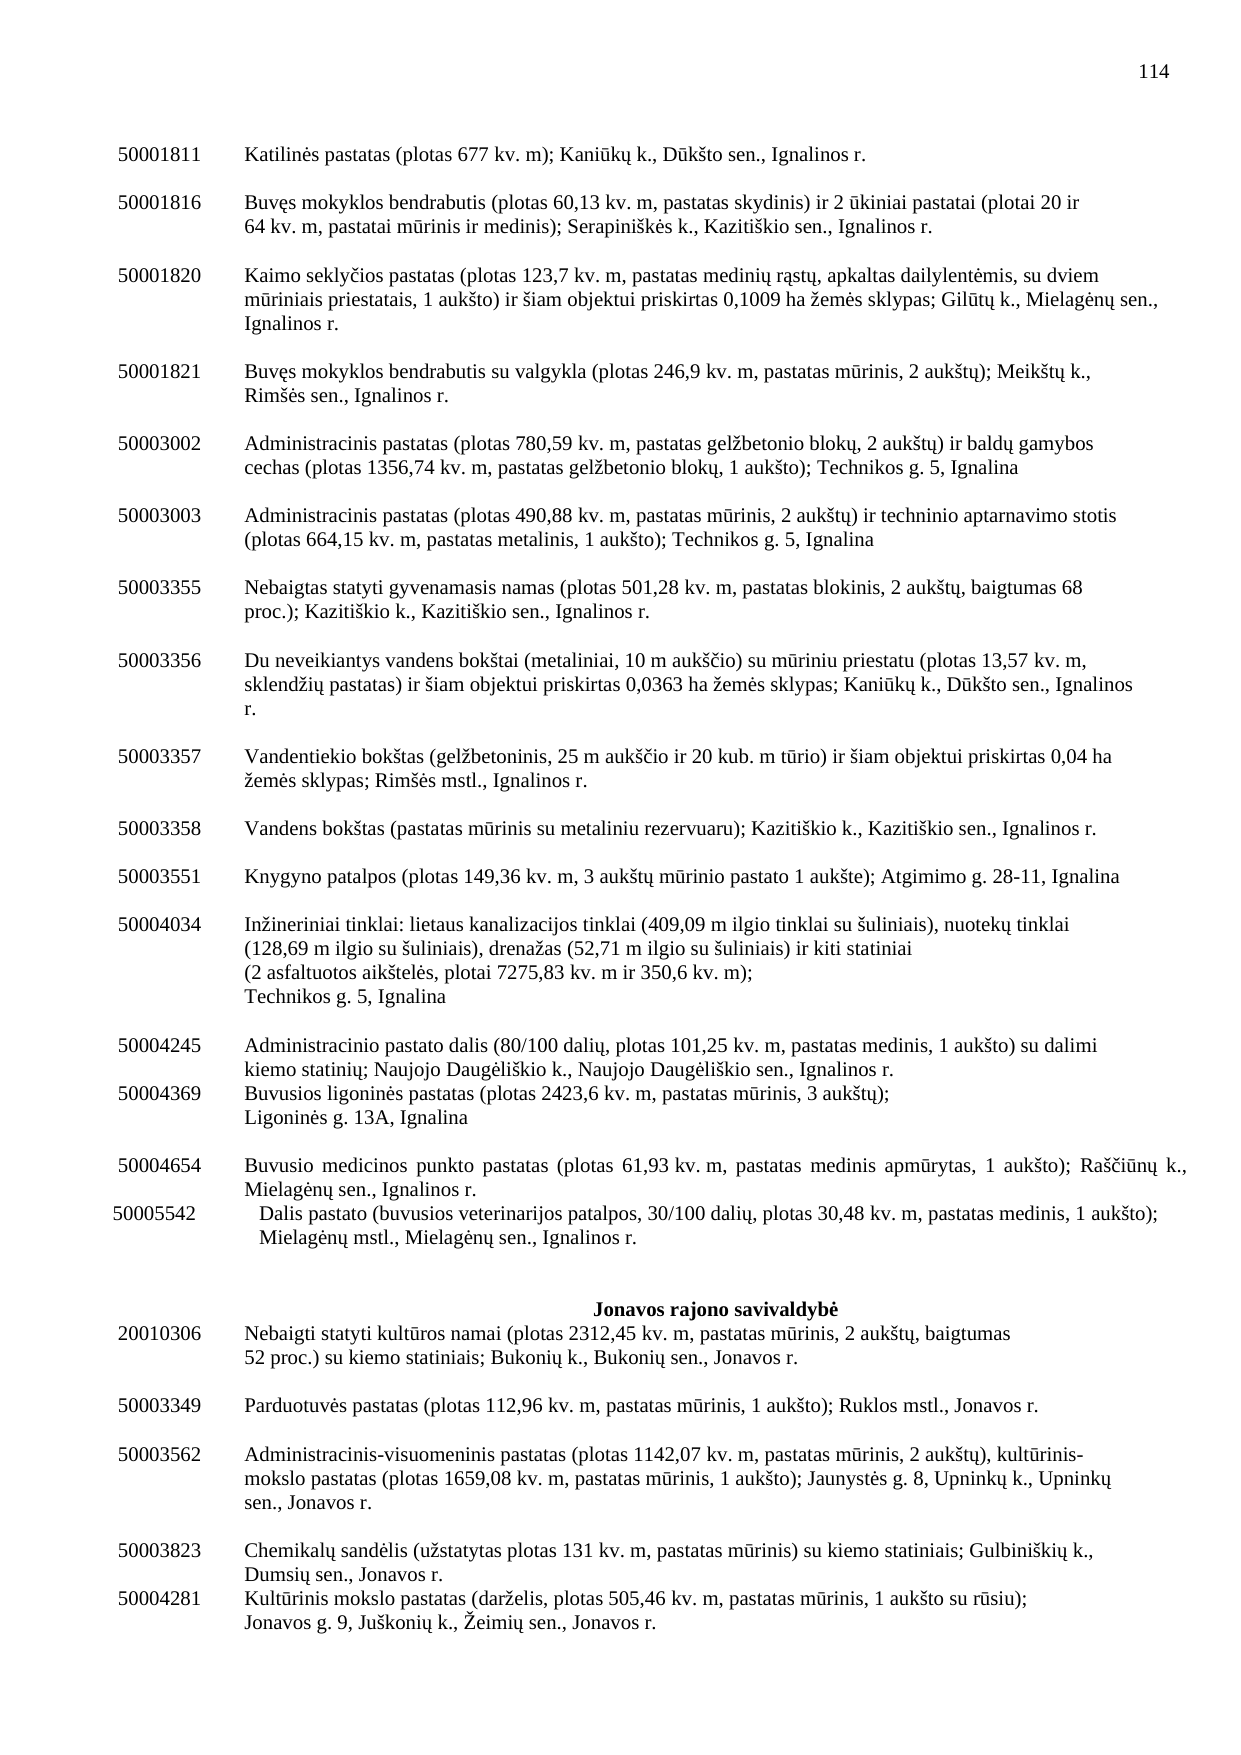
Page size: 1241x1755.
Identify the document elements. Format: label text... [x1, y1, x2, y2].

table_cell [1207, 648, 1240, 720]
table_cell [1207, 575, 1240, 623]
table_cell 50001821 [101, 359, 233, 407]
table_cell [1178, 1538, 1192, 1586]
table_cell [1178, 744, 1192, 792]
table_cell [101, 1297, 233, 1321]
table_cell [1193, 431, 1198, 479]
table_cell [1163, 912, 1178, 1008]
table_cell [1193, 1586, 1198, 1634]
table_cell [1207, 407, 1240, 431]
table_cell Kultūrinis mokslo pastatas (darželis, plotas 505,46 kv. m, pastatas mūrinis, 1 aukšto su rūsiu); Jonavos g. 9, Juškonių k., Žeimių sen., Jonavos r. [233, 1586, 1148, 1634]
table_cell [1178, 1586, 1192, 1634]
table_cell [1163, 1394, 1178, 1417]
table_cell [1148, 1586, 1163, 1634]
table_cell [1178, 142, 1192, 166]
table_cell [1148, 1538, 1163, 1586]
table_cell [1207, 1634, 1240, 1658]
table_cell [1198, 431, 1207, 479]
table_cell Nebaigti statyti kultūros namai (plotas 2312,45 kv. m, pastatas mūrinis, 2 aukštų, baigtumas 52 proc.) su kiemo statiniais; Bukonių k., Bukonių sen., Jonavos r. [233, 1321, 1148, 1369]
table_cell [1193, 263, 1198, 335]
table_cell [1178, 431, 1192, 479]
table_cell [101, 888, 1198, 912]
table_cell [1193, 1081, 1198, 1129]
table_cell [1207, 744, 1240, 792]
table_cell [1198, 1394, 1207, 1417]
table_cell [1178, 1321, 1192, 1369]
table_cell [1207, 335, 1240, 359]
table_cell [1207, 190, 1240, 238]
table_cell 50003349 [101, 1394, 233, 1417]
table_cell [1148, 864, 1163, 888]
table_cell [1207, 1201, 1240, 1273]
table_cell [1207, 1369, 1240, 1393]
table_cell [101, 1514, 1198, 1538]
table_cell [1198, 912, 1207, 1008]
table_cell [1163, 575, 1178, 623]
table_cell [101, 1418, 1198, 1442]
table_cell [1207, 1394, 1240, 1417]
table_cell [1198, 1081, 1207, 1129]
table_cell [1207, 624, 1240, 647]
table_cell [1178, 816, 1192, 840]
table_cell 50003003 [101, 503, 233, 551]
table_cell [1198, 624, 1207, 647]
table_cell [1198, 1442, 1207, 1514]
table_cell Vandens bokštas (pastatas mūrinis su metaliniu rezervuaru); Kazitiškio k., Kazitiškio sen., Ignalinos r. [233, 816, 1148, 840]
table_cell 50003358 [101, 816, 233, 840]
table_cell 50003002 [101, 431, 233, 479]
table_cell 50004369 [101, 1081, 233, 1129]
table_cell [1163, 1321, 1178, 1369]
table_cell [101, 1009, 1198, 1032]
table_cell Kaimo seklyčios pastatas (plotas 123,7 kv. m, pastatas medinių rąstų, apkaltas dailylentėmis, su dviem mūriniais priestatais, 1 aukšto) ir šiam objektui priskirtas 0,1009 ha žemės sklypas; Gilūtų k., Mielagėnų sen., Ignalinos r. [233, 263, 1178, 335]
table_cell [1163, 1081, 1178, 1129]
table_cell [101, 335, 1198, 359]
table_cell 50001820 [101, 263, 233, 335]
table_cell 50004654 [101, 1153, 233, 1201]
table_cell 50003823 [101, 1538, 233, 1586]
table_cell Dalis pastato (buvusios veterinarijos patalpos, 30/100 dalių, plotas 30,48 kv. m, pastatas medinis, 1 aukšto); Mielagėnų mstl., Mielagėnų sen., Ignalinos r. [233, 1201, 1198, 1273]
table_cell [1198, 816, 1207, 840]
table_cell [1198, 1586, 1207, 1634]
table_cell Administracinis-visuomeninis pastatas (plotas 1142,07 kv. m, pastatas mūrinis, 2 aukštų), kultūrinis-mokslo pastatas (plotas 1659,08 kv. m, pastatas mūrinis, 1 aukšto); Jaunystės g. 8, Upninkų k., Upninkų sen., Jonavos r. [233, 1442, 1148, 1514]
table_cell [101, 624, 1198, 647]
table_cell [1178, 1442, 1192, 1514]
table_cell [1148, 1442, 1163, 1514]
table_cell [1198, 190, 1207, 238]
table_cell 50004281 [101, 1586, 233, 1634]
table_cell [1178, 648, 1192, 720]
table_cell [1207, 118, 1240, 142]
table_cell Du neveikiantys vandens bokštai (metaliniai, 10 m aukščio) su mūriniu priestatu (plotas 13,57 kv. m, sklendžių pastatas) ir šiam objektui priskirtas 0,0363 ha žemės sklypas; Kaniūkų k., Dūkšto sen., Ignalinos r. [233, 648, 1148, 720]
table_cell [1198, 648, 1207, 720]
table_cell [1207, 479, 1240, 503]
table_cell [1163, 648, 1178, 720]
table_cell Katilinės pastatas (plotas 677 kv. m); Kaniūkų k., Dūkšto sen., Ignalinos r. [233, 142, 1148, 166]
table_cell [1178, 1033, 1192, 1081]
table_cell [1207, 888, 1240, 912]
table_cell 50003562 [101, 1442, 233, 1514]
table_cell 50004034 [101, 912, 233, 1008]
table_cell [1198, 840, 1207, 864]
table_cell [1198, 1514, 1207, 1538]
table_cell [1163, 864, 1178, 888]
table_cell [1163, 503, 1178, 551]
table_cell [1207, 1297, 1240, 1321]
table_cell [1148, 1033, 1163, 1081]
table_cell [1178, 359, 1192, 407]
table_cell [1178, 864, 1192, 888]
table_cell [1198, 1538, 1207, 1586]
table_cell [1148, 575, 1163, 623]
table_cell [1198, 1297, 1207, 1321]
table_cell [1178, 1394, 1192, 1417]
table_cell [1193, 864, 1198, 888]
table_cell [1207, 1009, 1240, 1032]
table_cell [101, 239, 1198, 262]
table_cell [1163, 816, 1178, 840]
table_cell [101, 720, 1198, 744]
table_cell Buvusios ligoninės pastatas (plotas 2423,6 kv. m, pastatas mūrinis, 3 aukštų); Ligoninės g. 13A, Ignalina [233, 1081, 1148, 1129]
table_cell Buvusio medicinos punkto pastatas (plotas 61,93 kv. m, pastatas medinis apmūrytas, 1 aukšto); Raščiūnų k., Mielagėnų sen., Ignalinos r. [233, 1153, 1198, 1201]
table_cell Administracinio pastato dalis (80/100 dalių, plotas 101,25 kv. m, pastatas medinis, 1 aukšto) su dalimi kiemo statinių; Naujojo Daugėliškio k., Naujojo Daugėliškio sen., Ignalinos r. [233, 1033, 1148, 1081]
table_cell [1198, 1201, 1207, 1273]
table_cell [1207, 551, 1240, 575]
table_cell [1193, 142, 1198, 166]
table_cell [1148, 816, 1163, 840]
table_cell [1148, 1321, 1163, 1369]
table_cell Buvęs mokyklos bendrabutis (plotas 60,13 kv. m, pastatas skydinis) ir 2 ūkiniai pastatai (plotai 20 ir 64 kv. m, pastatai mūrinis ir medinis); Serapiniškės k., Kazitiškio sen., Ignalinos r. [233, 190, 1148, 238]
table_cell [101, 792, 1198, 816]
table_cell [1207, 1514, 1240, 1538]
table_cell [1198, 888, 1207, 912]
table_cell [1163, 1442, 1178, 1514]
table_cell [101, 1634, 1198, 1658]
table_cell [101, 166, 1198, 190]
table_cell 20010306 [101, 1321, 233, 1369]
table_cell Nebaigtas statyti gyvenamasis namas (plotas 501,28 kv. m, pastatas blokinis, 2 aukštų, baigtumas 68 proc.); Kazitiškio k., Kazitiškio sen., Ignalinos r. [233, 575, 1148, 623]
table_cell [1148, 912, 1163, 1008]
table_cell [1198, 479, 1207, 503]
table_cell [1207, 1442, 1240, 1514]
table_cell [1207, 166, 1240, 190]
table_cell [1198, 1418, 1207, 1442]
table_cell [1193, 648, 1198, 720]
table_cell [1198, 1634, 1207, 1658]
table_cell [1198, 407, 1207, 431]
table_cell Jonavos rajono savivaldybė [233, 1297, 1198, 1321]
table_cell [1163, 744, 1178, 792]
table_cell [1198, 359, 1207, 407]
table_cell Vandentiekio bokštas (gelžbetoninis, 25 m aukščio ir 20 kub. m tūrio) ir šiam objektui priskirtas 0,04 ha žemės sklypas; Rimšės mstl., Ignalinos r. [233, 744, 1148, 792]
table_cell [1207, 1033, 1240, 1081]
table_cell [1207, 239, 1240, 262]
table_cell [1148, 359, 1163, 407]
table_cell [1178, 190, 1192, 238]
table_cell [101, 1369, 1198, 1393]
table_cell [1193, 1538, 1198, 1586]
table_cell [1163, 1033, 1178, 1081]
table_cell [1207, 1586, 1240, 1634]
table_cell Administracinis pastatas (plotas 780,59 kv. m, pastatas gelžbetonio blokų, 2 aukštų) ir baldų gamybos cechas (plotas 1356,74 kv. m, pastatas gelžbetonio blokų, 1 aukšto); Technikos g. 5, Ignalina [233, 431, 1148, 479]
table_cell [1198, 142, 1207, 166]
table_cell [1207, 431, 1240, 479]
table_cell [1198, 575, 1207, 623]
table_cell [1148, 503, 1163, 551]
table_cell [101, 840, 1198, 864]
table_cell [1163, 1586, 1178, 1634]
table_cell [1193, 816, 1198, 840]
table_cell [1207, 1538, 1240, 1586]
table_cell [1207, 912, 1240, 1008]
table_cell 50003357 [101, 744, 233, 792]
table_cell [1207, 263, 1240, 335]
table_cell [101, 1273, 1198, 1297]
table_cell 50003356 [101, 648, 233, 720]
table_cell [1198, 1009, 1207, 1032]
table_cell 50004245 [101, 1033, 233, 1081]
table_cell [1207, 1273, 1240, 1297]
table_cell [1193, 912, 1198, 1008]
table_cell Buvęs mokyklos bendrabutis su valgykla (plotas 246,9 kv. m, pastatas mūrinis, 2 aukštų); Meikštų k., Rimšės sen., Ignalinos r. [233, 359, 1148, 407]
table_cell [101, 407, 1198, 431]
table_cell [1193, 503, 1198, 551]
table_cell [1193, 190, 1198, 238]
table_cell [1198, 744, 1207, 792]
table_cell [1178, 912, 1192, 1008]
table_cell [1193, 1394, 1198, 1417]
table_cell [1193, 1321, 1198, 1369]
table_cell [1198, 166, 1207, 190]
table_cell [1163, 1538, 1178, 1586]
table_cell [1148, 142, 1163, 166]
table_cell [1207, 792, 1240, 816]
table_cell [1148, 190, 1163, 238]
table_cell 50001816 [101, 190, 233, 238]
table_cell [1148, 744, 1163, 792]
table_cell Chemikalų sandėlis (užstatytas plotas 131 kv. m, pastatas mūrinis) su kiemo statiniais; Gulbiniškių k., Dumsių sen., Jonavos r. [233, 1538, 1148, 1586]
table_cell [101, 479, 1198, 503]
table_cell [1207, 1129, 1240, 1153]
table_cell Knygyno patalpos (plotas 149,36 kv. m, 3 aukštų mūrinio pastato 1 aukšte); Atgimimo g. 28-11, Ignalina [233, 864, 1148, 888]
table_cell [1163, 190, 1178, 238]
table_cell [101, 1129, 1198, 1153]
table_cell [101, 551, 1198, 575]
table_cell [1207, 359, 1240, 407]
table_cell [1198, 864, 1207, 888]
table_cell [1163, 431, 1178, 479]
table_cell [1207, 1418, 1240, 1442]
table_cell [1207, 1081, 1240, 1129]
table_cell Parduotuvės pastatas (plotas 112,96 kv. m, pastatas mūrinis, 1 aukšto); Ruklos mstl., Jonavos r. [233, 1394, 1148, 1417]
table_cell [1198, 118, 1207, 142]
table_cell [1193, 744, 1198, 792]
table_cell [1198, 239, 1207, 262]
table_cell [1207, 840, 1240, 864]
table_cell [1207, 864, 1240, 888]
table_cell [1198, 720, 1207, 744]
table_cell [1178, 263, 1192, 335]
table_cell Inžineriniai tinklai: lietaus kanalizacijos tinklai (409,09 m ilgio tinklai su šuliniais), nuotekų tinklai (128,69 m ilgio su šuliniais), drenažas (52,71 m ilgio su šuliniais) ir kiti statiniai (2 asfaltuotos aikštelės, plotai 7275,83 kv. m ir 350,6 kv. m); Technikos g. 5, Ignalina [233, 912, 1148, 1008]
table_cell [1178, 503, 1192, 551]
table_cell [1207, 816, 1240, 840]
table_cell [1198, 263, 1207, 335]
table_cell [1193, 575, 1198, 623]
table_cell [1148, 431, 1163, 479]
table_cell [1198, 335, 1207, 359]
table_cell [1198, 792, 1207, 816]
table_cell [1163, 359, 1178, 407]
table_cell [1198, 551, 1207, 575]
table_cell [1198, 1033, 1207, 1081]
table_cell [1163, 142, 1178, 166]
table_cell [1148, 648, 1163, 720]
table_cell [1207, 503, 1240, 551]
table_cell [1148, 1081, 1163, 1129]
table_cell [1178, 1081, 1192, 1129]
table_cell [1193, 1033, 1198, 1081]
table_cell [1198, 1369, 1207, 1393]
table_cell [101, 118, 1198, 142]
table_cell [1198, 1321, 1207, 1369]
table_cell [1198, 1129, 1207, 1153]
table_cell [1193, 359, 1198, 407]
table_cell 50003551 [101, 864, 233, 888]
table_cell [1207, 720, 1240, 744]
table_cell [1198, 503, 1207, 551]
table_cell [1198, 1153, 1207, 1201]
table_cell [1207, 1321, 1240, 1369]
table_cell [1148, 1394, 1163, 1417]
table_cell [1198, 1273, 1207, 1297]
table_cell [1207, 142, 1240, 166]
table_cell [1178, 575, 1192, 623]
table_cell [1193, 1442, 1198, 1514]
table_cell 50005542 [101, 1201, 233, 1273]
table_cell 50003355 [101, 575, 233, 623]
table_cell [1207, 1153, 1240, 1201]
table_cell Administracinis pastatas (plotas 490,88 kv. m, pastatas mūrinis, 2 aukštų) ir techninio aptarnavimo stotis (plotas 664,15 kv. m, pastatas metalinis, 1 aukšto); Technikos g. 5, Ignalina [233, 503, 1148, 551]
table_cell 50001811 [101, 142, 233, 166]
